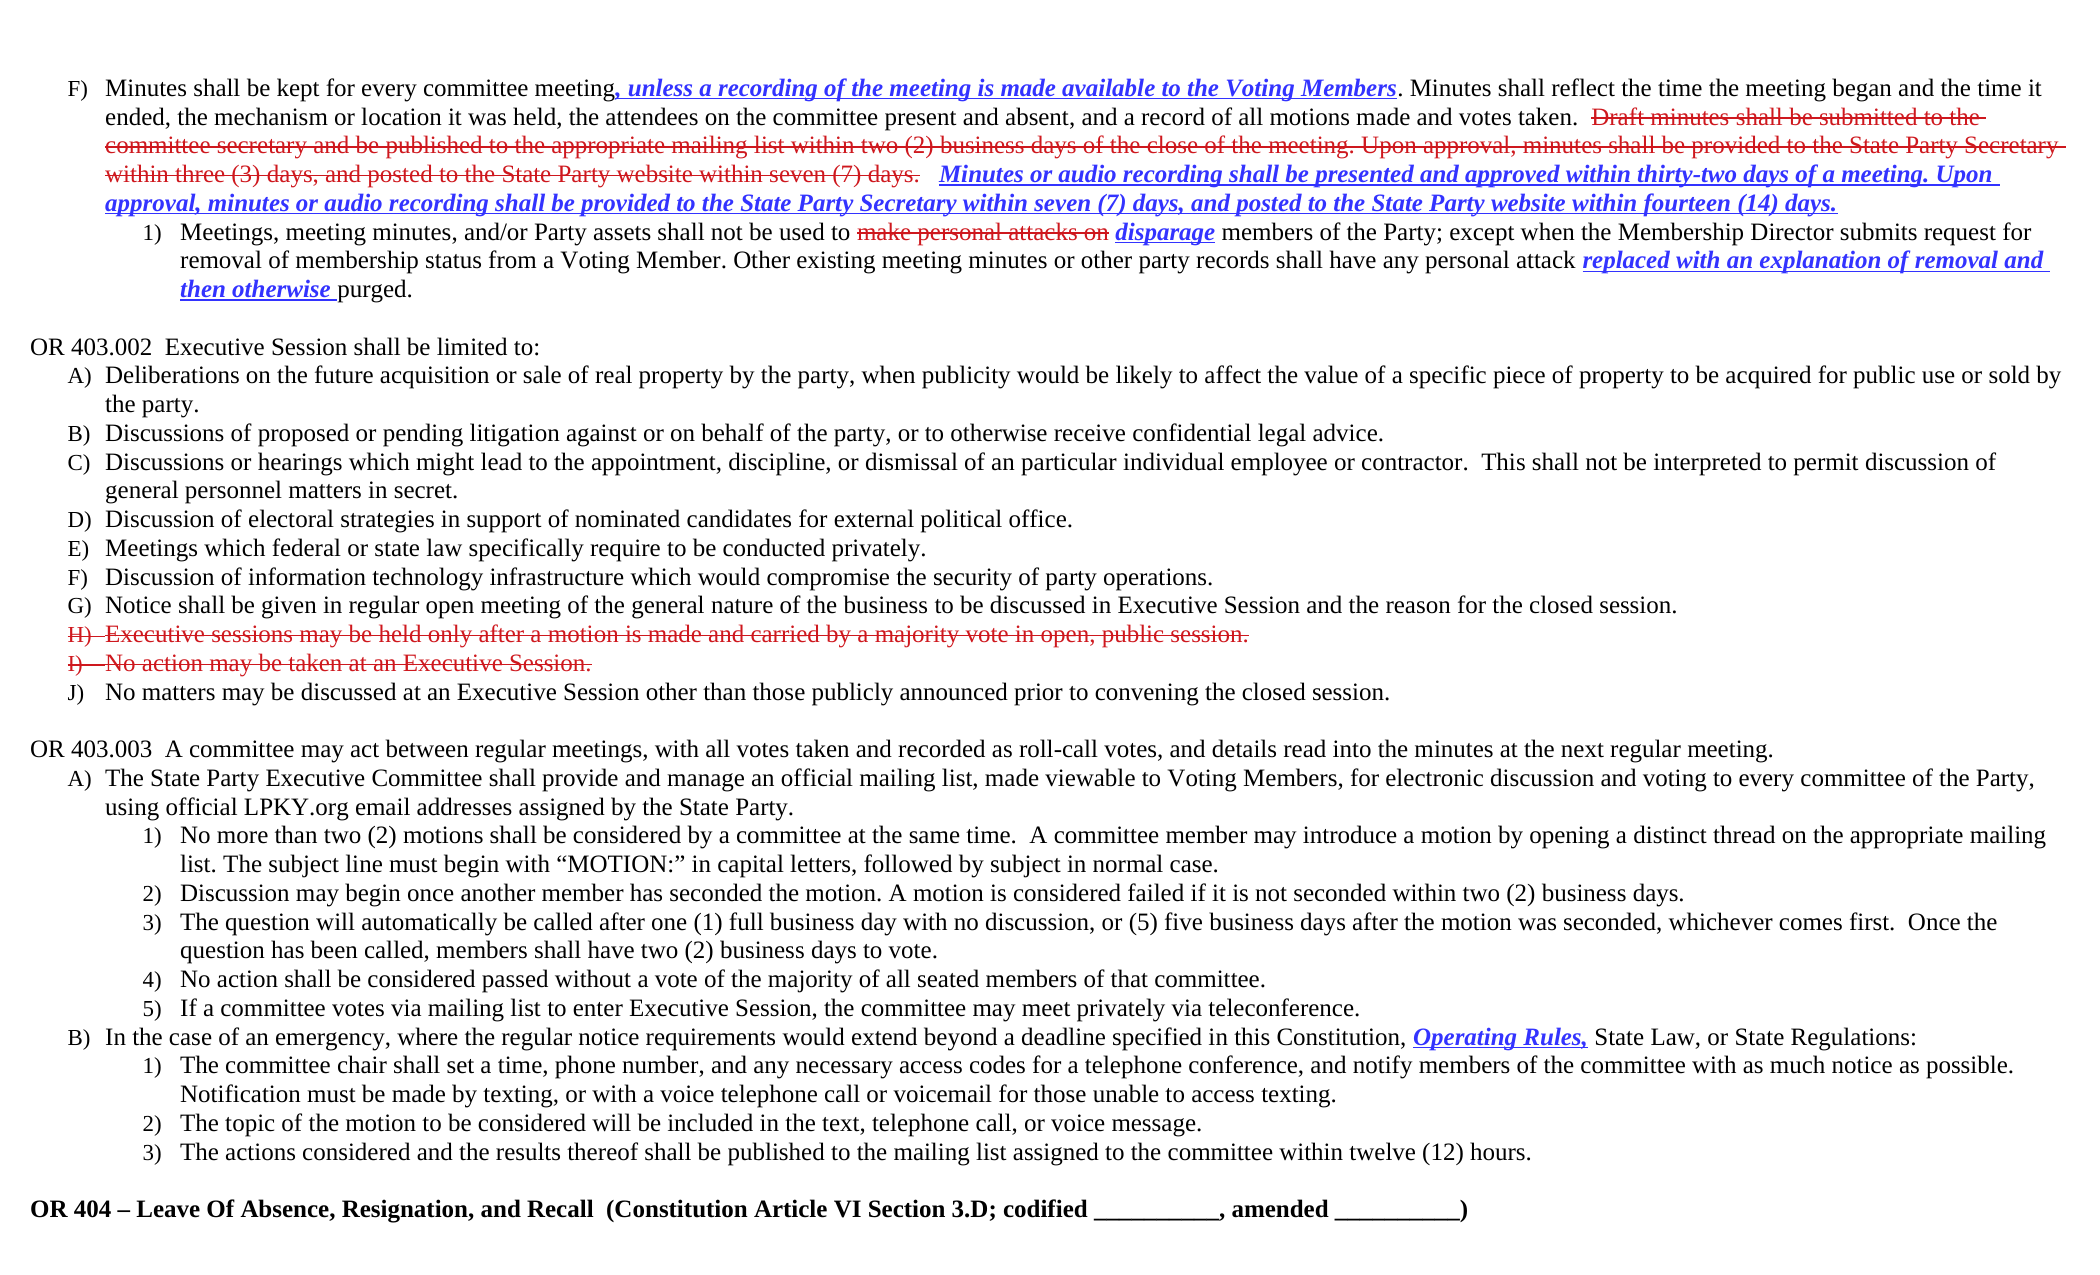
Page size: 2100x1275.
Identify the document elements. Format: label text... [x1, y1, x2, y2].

list Notice shall be given in regular open meeting of the general nature of the business to be discussed in Executive Session and the reason for the closed session. [67, 591, 2070, 619]
list Minutes shall be kept for every committee meeting, unless a recording of the meeting is made available to the Voting Members. Minutes shall reflect the time the meeting began and the time it ended, the mechanism or location it was held, the attendees on the committee present and absent, and a record of all motions made and votes taken. Draft minutes shall be submitted to the committee secretary and be published to the appropriate mailing list within two (2) business days of the close of the meeting. Upon approval, minutes shall be provided to the State Party Secretary within three (3) days, and posted to the State Party website within seven (7) days. Minutes or audio recording shall be presented and approved within thirty-two days of a meeting. Upon approval, minutes or audio recording shall be provided to the State Party Secretary within seven (7) days, and posted to the State Party website within fourteen (14) days. [67, 73, 2070, 217]
list Discussions of proposed or pending litigation against or on behalf of the party, or to otherwise receive confidential legal advice. [67, 418, 2070, 447]
list No action may be taken at an Executive Session. [67, 648, 2070, 677]
list Deliberations on the future acquisition or sale of real property by the party, when publicity would be likely to affect the value of a specific piece of property to be acquired for public use or sold by the party. [67, 361, 2070, 418]
list Discussion of electoral strategies in support of nominated candidates for external political office. [67, 504, 2070, 533]
list The actions considered and the results thereof shall be published to the mailing list assigned to the committee within twelve (12) hours. [142, 1137, 2070, 1166]
list Meetings, meeting minutes, and/or Party assets shall not be used to make personal attacks on disparage members of the Party; except when the Membership Director submits request for removal of membership status from a Voting Member. Other existing meeting minutes or other party records shall have any personal attack replaced with an explanation of removal and then otherwise purged. [142, 217, 2070, 303]
list Discussion may begin once another member has seconded the motion. A motion is considered failed if it is not seconded within two (2) business days. [142, 878, 2070, 907]
list Executive sessions may be held only after a motion is made and carried by a majority vote in open, public session. [67, 619, 2070, 648]
list The State Party Executive Committee shall provide and manage an official mailing list, made viewable to Voting Members, for electronic discussion and voting to every committee of the Party, using official LPKY.org email addresses assigned by the State Party. [67, 763, 2070, 821]
text OR 403.003 A committee may act between regular meetings, with all votes taken and recorded as roll-call votes, and details read into the minutes at the next regular meeting. [30, 734, 2070, 763]
list The question will automatically be called after one (1) full business day with no discussion, or (5) five business days after the motion was seconded, whichever comes first. Once the question has been called, members shall have two (2) business days to vote. [142, 907, 2070, 964]
list Discussion of information technology infrastructure which would compromise the security of party operations. [67, 562, 2070, 591]
list No more than two (2) motions shall be considered by a committee at the same time. A committee member may introduce a motion by opening a distinct thread on the appropriate mailing list. The subject line must begin with “MOTION:” in capital letters, followed by subject in normal case. [142, 821, 2070, 878]
list No action shall be considered passed without a vote of the majority of all seated members of that committee. [142, 964, 2070, 993]
list If a committee votes via mailing list to enter Executive Session, the committee may meet privately via teleconference. [142, 993, 2070, 1022]
list The topic of the motion to be considered will be included in the text, telephone call, or voice message. [142, 1108, 2070, 1137]
list No matters may be discussed at an Executive Session other than those publicly announced prior to convening the closed session. [67, 677, 2070, 706]
text OR 403.002 Executive Session shall be limited to: [30, 332, 2070, 361]
list The committee chair shall set a time, phone number, and any necessary access codes for a telephone conference, and notify members of the committee with as much notice as possible. Notification must be made by texting, or with a voice telephone call or voicemail for those unable to access texting. [142, 1051, 2070, 1108]
list In the case of an emergency, where the regular notice requirements would extend beyond a deadline specified in this Constitution, Operating Rules, State Law, or State Regulations: [67, 1022, 2070, 1051]
text OR 404 – Leave Of Absence, Resignation, and Recall (Constitution Article VI Section 3.D; codified __________, amended __________) [30, 1194, 2070, 1223]
list Meetings which federal or state law specifically require to be conducted privately. [67, 533, 2070, 562]
list Discussions or hearings which might lead to the appointment, discipline, or dismissal of an particular individual employee or contractor. This shall not be interpreted to permit discussion of general personnel matters in secret. [67, 447, 2070, 504]
